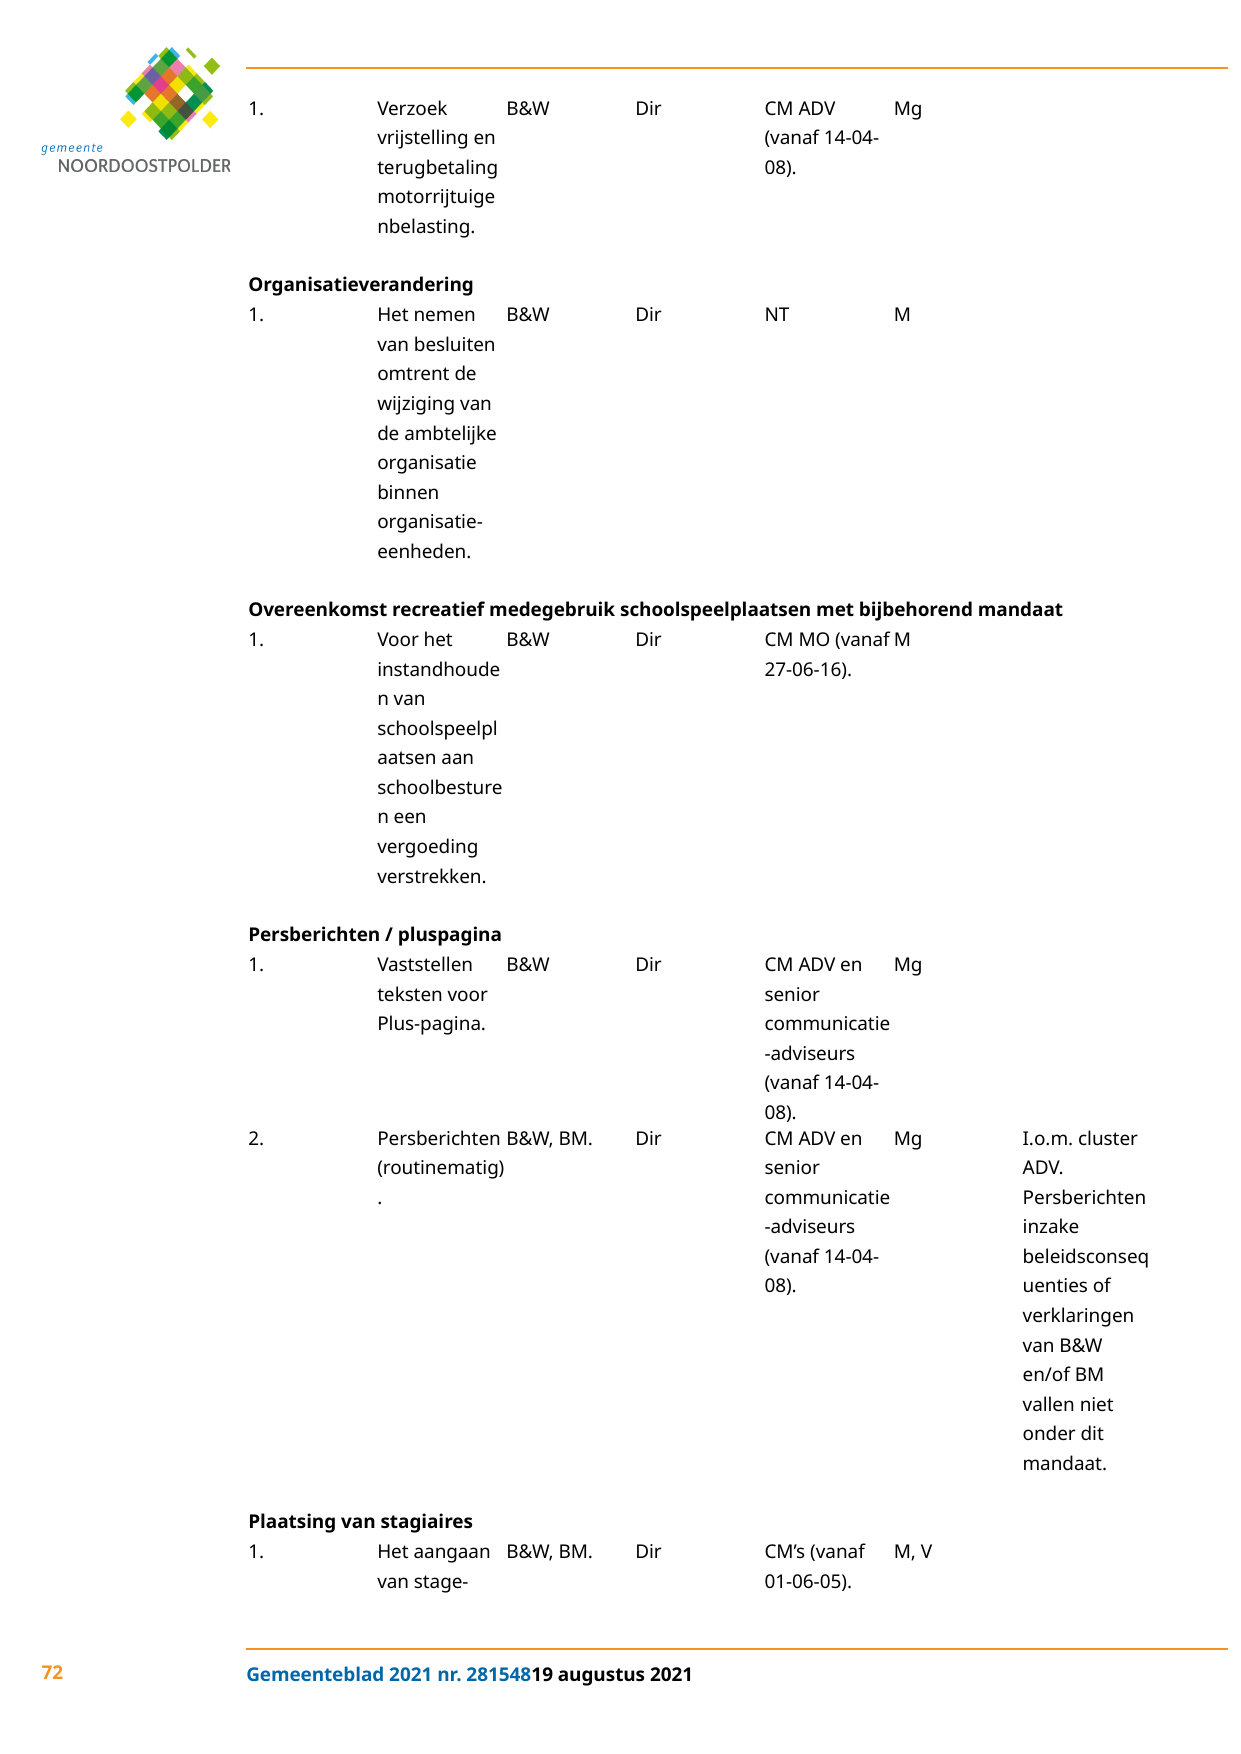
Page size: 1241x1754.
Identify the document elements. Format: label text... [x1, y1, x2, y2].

table_header Mg [894, 951, 1022, 1125]
table_header NT [764, 301, 893, 564]
table_header M [894, 626, 1022, 889]
table_header [1023, 951, 1152, 1125]
picture [41, 47, 231, 172]
table_header CM ADV en senior communicatie-adviseurs (vanaf 14-04-08). [764, 951, 893, 1125]
table_header Het nemen van besluiten omtrent de wijziging van de ambtelijke organisatie binnen organisatie-eenheden. [377, 301, 506, 564]
table_header [1023, 626, 1152, 889]
table_cell B&W, BM. [506, 1125, 635, 1476]
table_header [1023, 95, 1152, 239]
table_header Dir [635, 626, 764, 889]
table_header Dir [635, 95, 764, 239]
table_header B&W [506, 95, 635, 239]
table_header CM ADV (vanaf 14-04-08). [764, 95, 893, 239]
table_header CM MO (vanaf 27-06-16). [764, 626, 893, 889]
table_header B&W [506, 626, 635, 889]
table_cell Mg [894, 1125, 1022, 1476]
table_header CM’s (vanaf 01-06-05). [764, 1539, 893, 1594]
table_header B&W, BM. [506, 1539, 635, 1594]
table_header Dir [635, 1539, 764, 1594]
table_header Dir [635, 951, 764, 1125]
table_header [1023, 1539, 1152, 1594]
table_cell 2. [248, 1125, 377, 1476]
table_header Het aangaan van stage- [377, 1539, 506, 1594]
table_header 1. [248, 301, 377, 564]
table_header B&W [506, 951, 635, 1125]
table_header Mg [894, 95, 1022, 239]
table_header 1. [248, 626, 377, 889]
table_header M, V [894, 1539, 1022, 1594]
text Overeenkomst recreatief medegebruik schoolspeelplaatsen met bijbehorend mandaat [248, 597, 1152, 622]
table_header Vaststellen teksten voor Plus-pagina. [377, 951, 506, 1125]
text Organisatieverandering [248, 272, 1152, 297]
table_cell Persberichten (routinematig). [377, 1125, 506, 1476]
table_cell CM ADV en senior communicatie-adviseurs (vanaf 14-04-08). [764, 1125, 893, 1476]
table_header B&W [506, 301, 635, 564]
table_header M [894, 301, 1022, 564]
table_cell Dir [635, 1125, 764, 1476]
table_header 1. [248, 951, 377, 1125]
table_cell I.o.m. cluster ADV. Persberichten inzake beleidsconsequenties of verklaringen van B&W en/of BM vallen niet onder dit mandaat. [1023, 1125, 1152, 1476]
table_header Verzoek vrijstelling en terugbetaling motorrijtuigenbelasting. [377, 95, 506, 239]
table_header [1023, 301, 1152, 564]
table_header 1. [248, 1539, 377, 1594]
text Plaatsing van stagiaires [248, 1509, 1152, 1534]
table_header 1. [248, 95, 377, 239]
text Persberichten / pluspagina [248, 921, 1152, 947]
table_header Voor het instandhouden van schoolspeelplaatsen aan schoolbesturen een vergoeding verstrekken. [377, 626, 506, 889]
table_header Dir [635, 301, 764, 564]
